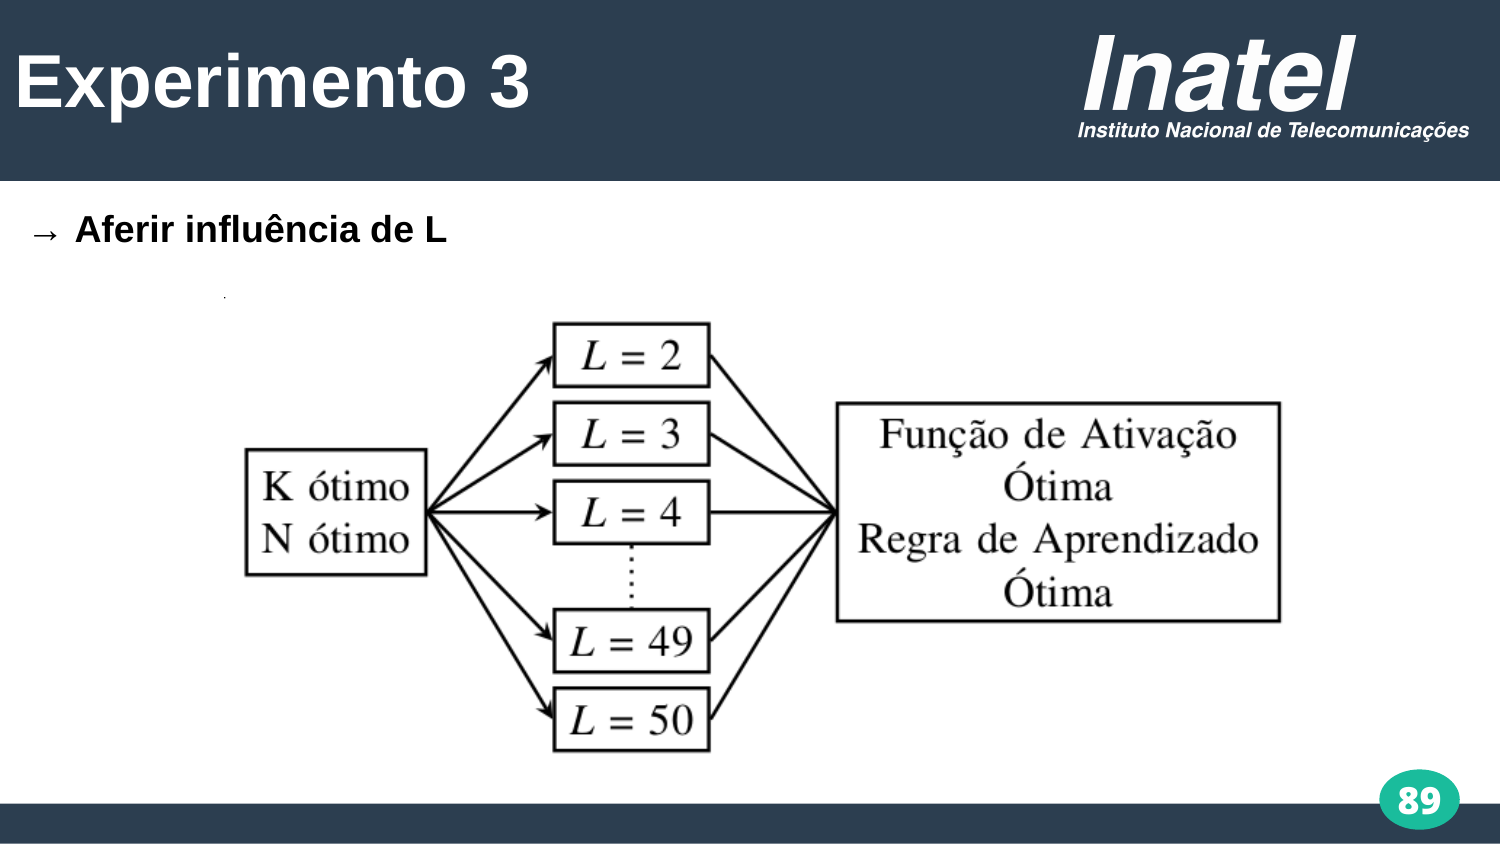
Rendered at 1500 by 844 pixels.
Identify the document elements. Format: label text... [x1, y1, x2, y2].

picture [1078, 35, 1469, 142]
picture [224, 297, 1300, 768]
text_box Experimento 3 [0, 27, 1063, 136]
text_box → Aferir influência de L [11, 200, 1477, 258]
